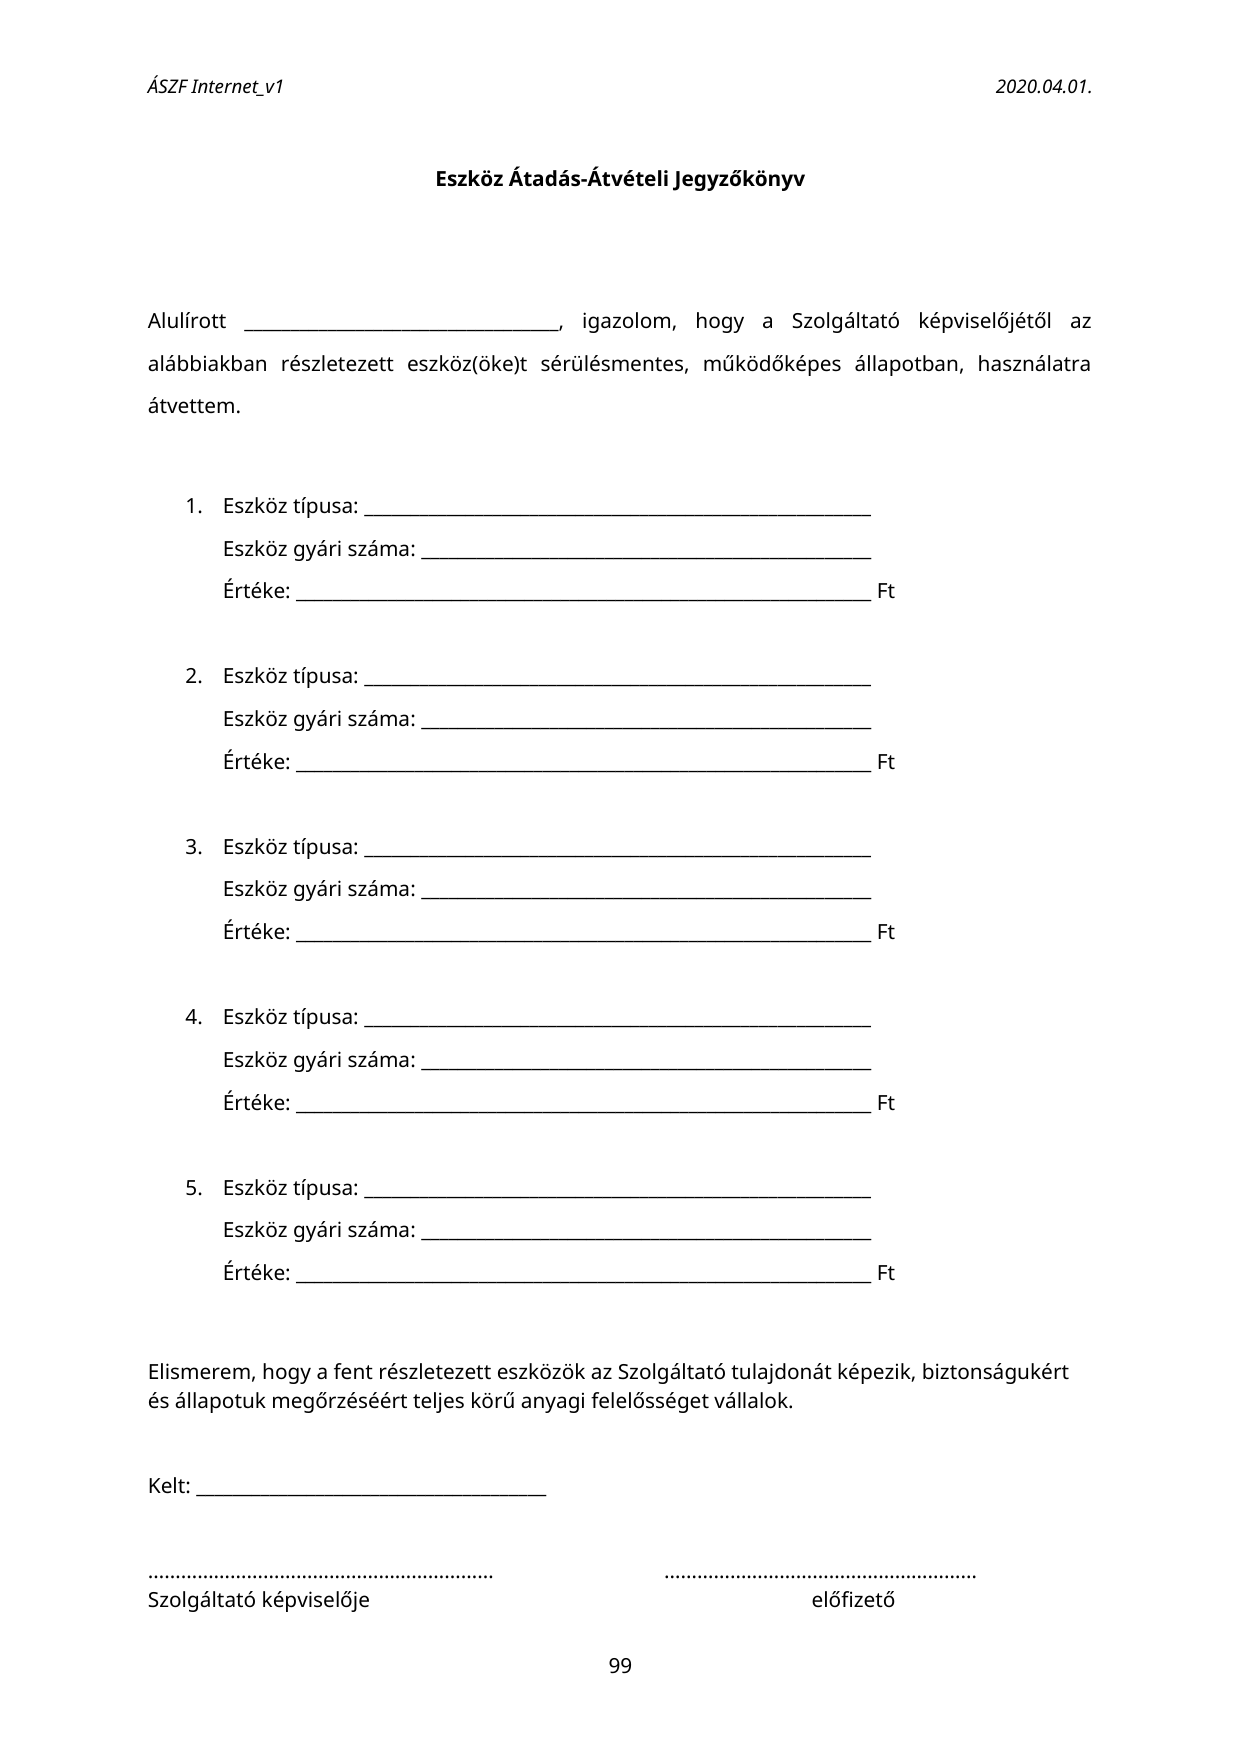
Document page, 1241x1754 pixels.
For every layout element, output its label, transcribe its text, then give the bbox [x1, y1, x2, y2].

list Eszköz típusa: [185, 832, 1092, 860]
list Eszköz típusa: [185, 491, 1092, 519]
text Eszköz Átadás-Átvételi Jegyzőkönyv [148, 164, 1092, 193]
text ……………………………………………………… ………………………………………………… [148, 1557, 1092, 1585]
text Értéke: Ft [223, 747, 1092, 775]
text Szolgáltató képviselője előfizető [148, 1585, 1092, 1613]
text Értéke: Ft [223, 1258, 1092, 1286]
text Értéke: Ft [223, 576, 1092, 605]
text Értéke: Ft [223, 1088, 1092, 1116]
list Eszköz típusa: [185, 1173, 1092, 1201]
text Elismerem, hogy a fent részletezett eszközök az Szolgáltató tulajdonát képezik, biztonságukért és állapotuk megőrzéséért teljes körű anyagi felelősséget vállalok. [148, 1357, 1092, 1414]
text Eszköz gyári száma: [223, 1045, 1092, 1073]
text Alulírott __________________________________, igazolom, hogy a Szolgáltató képviselőjétől az alábbiakban részletezett eszköz(öke)t sérülésmentes, működőképes állapotban, használatra átvettem. [148, 306, 1092, 420]
list Eszköz típusa: [185, 662, 1092, 690]
text Eszköz gyári száma: [223, 874, 1092, 903]
text Eszköz gyári száma: [223, 1215, 1092, 1244]
text Értéke: Ft [223, 917, 1092, 946]
list Eszköz típusa: [185, 1002, 1092, 1031]
text Eszköz gyári száma: [223, 704, 1092, 733]
text Kelt: [148, 1471, 1092, 1500]
text Eszköz gyári száma: [223, 534, 1092, 562]
